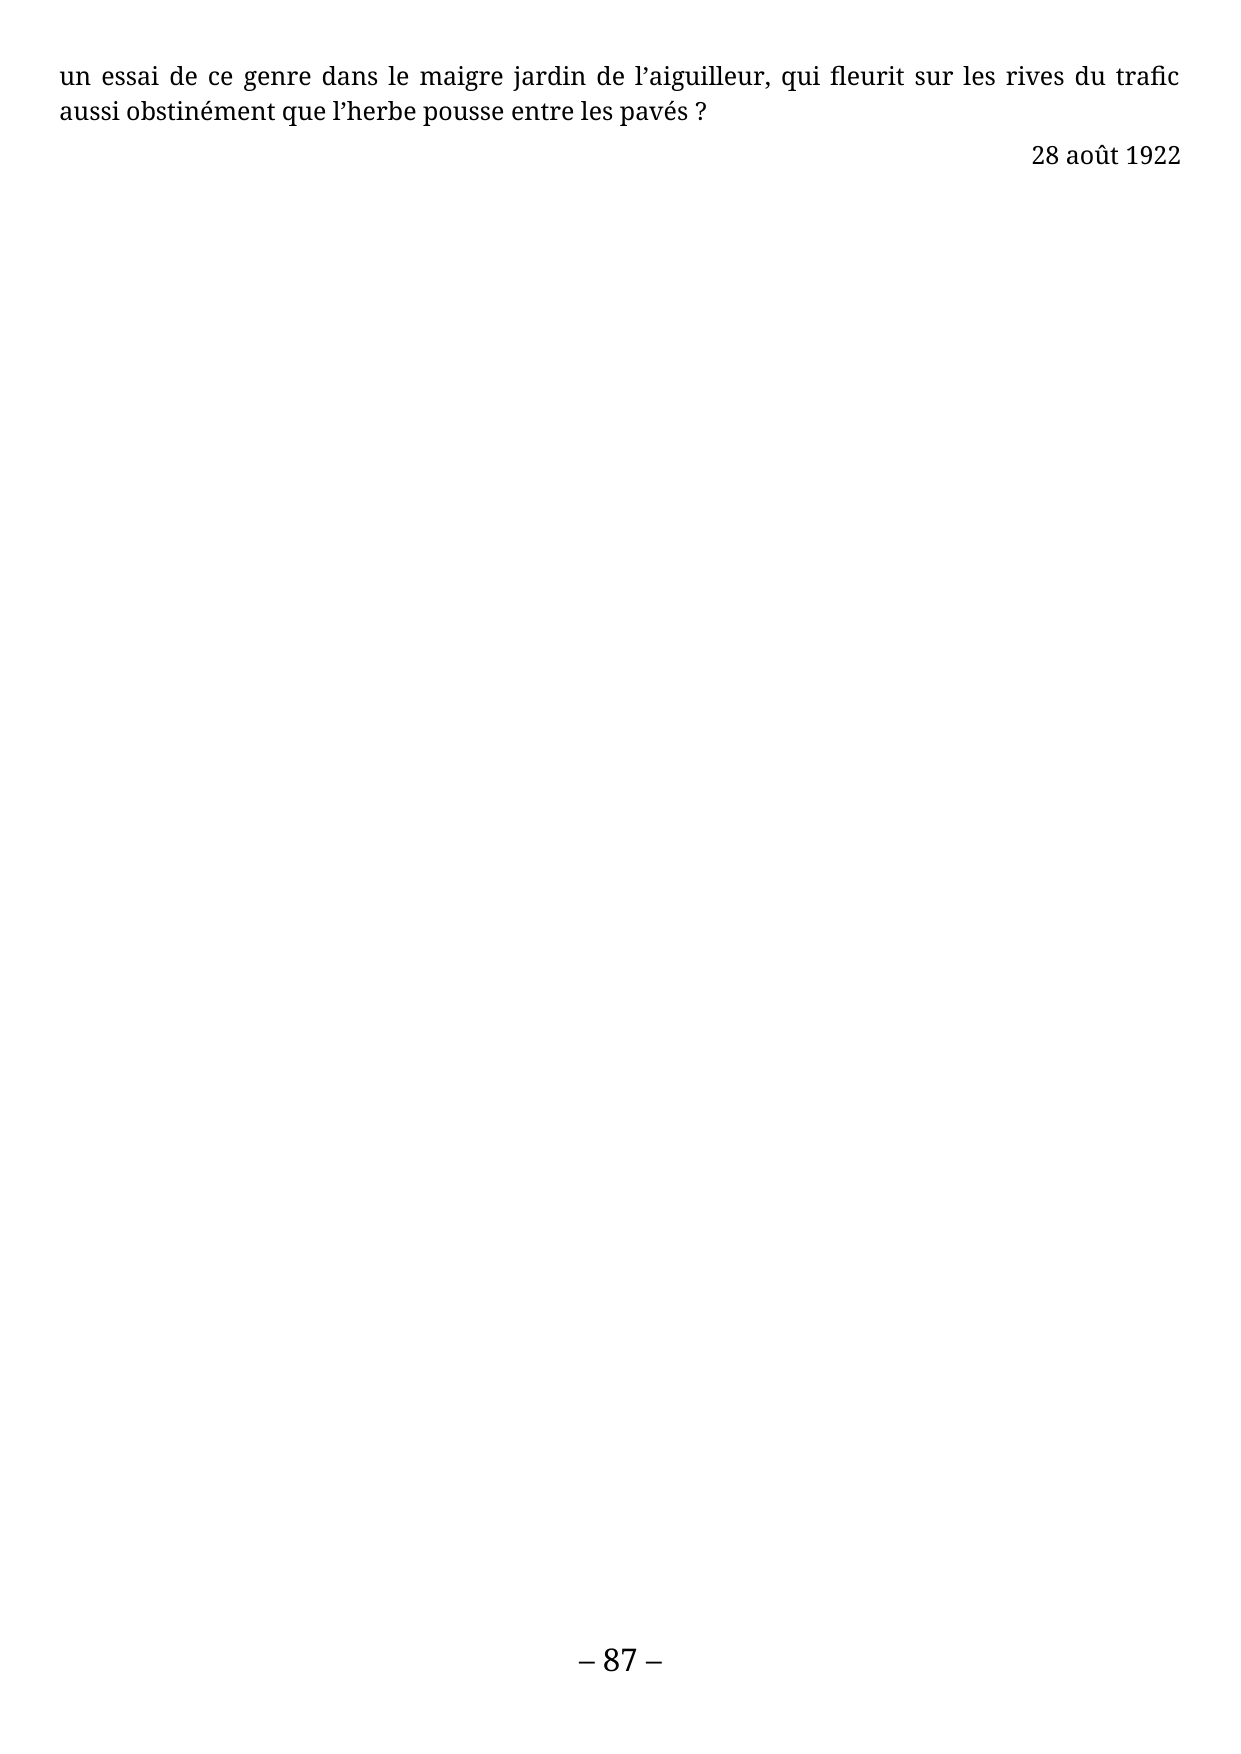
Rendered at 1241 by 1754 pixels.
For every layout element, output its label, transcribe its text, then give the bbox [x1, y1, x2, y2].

text un essai de ce genre dans le maigre jardin de l’aiguilleur, qui fleurit sur les rives du trafic aussi obstinément que l’herbe pousse entre les pavés ? [59, 59, 1181, 127]
text 28 août 1922 [59, 138, 1181, 172]
